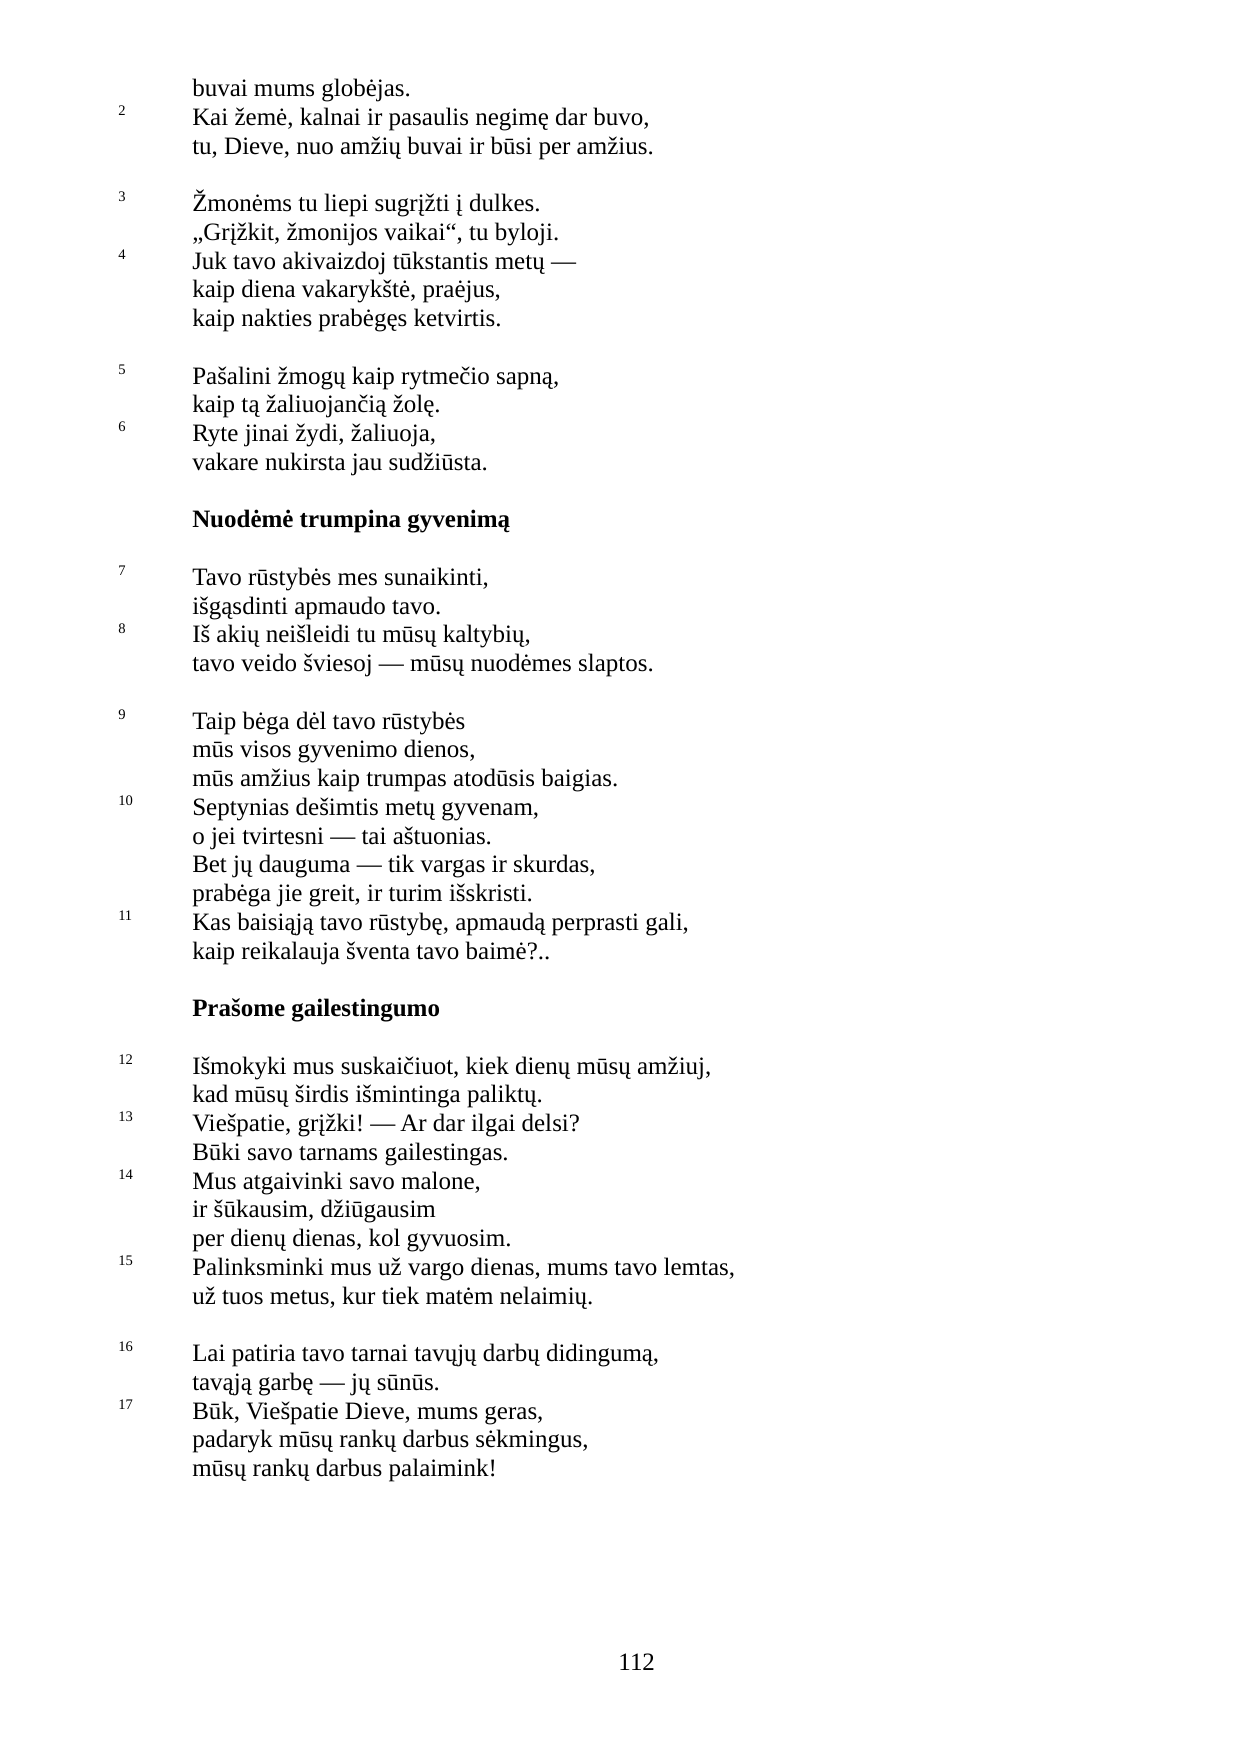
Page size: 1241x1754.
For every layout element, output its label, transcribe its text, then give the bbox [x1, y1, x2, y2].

text 7 Tavo rūstybės mes sunaikinti, [118, 562, 1122, 591]
text „Grįžkit, žmonijos vaikai“, tu byloji. [118, 217, 1122, 246]
text Nuodėmė trumpina gyvenimą [118, 504, 1122, 533]
text 5 Pašalini žmogų kaip rytmečio sapną, [118, 361, 1122, 389]
text per dienų dienas, kol gyvuosim. [118, 1223, 1122, 1252]
text 16 Lai patiria tavo tarnai tavųjų darbų didingumą, [118, 1338, 1122, 1367]
text kaip nakties prabėgęs ketvirtis. [118, 303, 1122, 332]
text kaip diena vakarykštė, praėjus, [118, 274, 1122, 303]
text 13 Viešpatie, grįžki! — Ar dar ilgai delsi? [118, 1108, 1122, 1137]
text mūs amžius kaip trumpas atodūsis baigias. [118, 763, 1122, 792]
text Prašome gailestingumo [118, 993, 1122, 1022]
text kad mūsų širdis išmintinga paliktų. [118, 1079, 1122, 1108]
text kaip tą žaliuojančią žolę. [118, 389, 1122, 418]
text 2 Kai žemė, kalnai ir pasaulis negimę dar buvo, [118, 102, 1122, 131]
text tu, Dieve, nuo amžių buvai ir būsi per amžius. [118, 131, 1122, 159]
text 6 Ryte jinai žydi, žaliuoja, [118, 418, 1122, 447]
text tavo veido šviesoj — mūsų nuodėmes slaptos. [118, 648, 1122, 677]
text Būki savo tarnams gailestingas. [118, 1137, 1122, 1166]
text 9 Taip bėga dėl tavo rūstybės [118, 706, 1122, 734]
text mūs visos gyvenimo dienos, [118, 734, 1122, 763]
text 4 Juk tavo akivaizdoj tūkstantis metų — [118, 246, 1122, 274]
text vakare nukirsta jau sudžiūsta. [118, 447, 1122, 476]
text Bet jų dauguma — tik vargas ir skurdas, [118, 849, 1122, 878]
text prabėga jie greit, ir turim išskristi. [118, 878, 1122, 907]
text 8 Iš akių neišleidi tu mūsų kaltybių, [118, 619, 1122, 648]
text 14 Mus atgaivinki savo malone, [118, 1166, 1122, 1194]
text 12 Išmokyki mus suskaičiuot, kiek dienų mūsų amžiuj, [118, 1051, 1122, 1079]
text mūsų rankų darbus palaimink! [118, 1453, 1122, 1482]
text buvai mums globėjas. [118, 73, 1122, 102]
text o jei tvirtesni — tai aštuonias. [118, 821, 1122, 849]
text padaryk mūsų rankų darbus sėkmingus, [118, 1424, 1122, 1453]
text ir šūkausim, džiūgausim [118, 1194, 1122, 1223]
text kaip reikalauja šventa tavo baimė?.. [118, 936, 1122, 964]
text 11 Kas baisiąją tavo rūstybę, apmaudą perprasti gali, [118, 907, 1122, 936]
text išgąsdinti apmaudo tavo. [118, 591, 1122, 619]
text 15 Palinksminki mus už vargo dienas, mums tavo lemtas, [118, 1252, 1122, 1281]
text 17 Būk, Viešpatie Dieve, mums geras, [118, 1396, 1122, 1424]
text tavąją garbę — jų sūnūs. [118, 1367, 1122, 1396]
text už tuos metus, kur tiek matėm nelaimių. [118, 1281, 1122, 1309]
text 10 Septynias dešimtis metų gyvenam, [118, 792, 1122, 821]
text 3 Žmonėms tu liepi sugrįžti į dulkes. [118, 188, 1122, 217]
